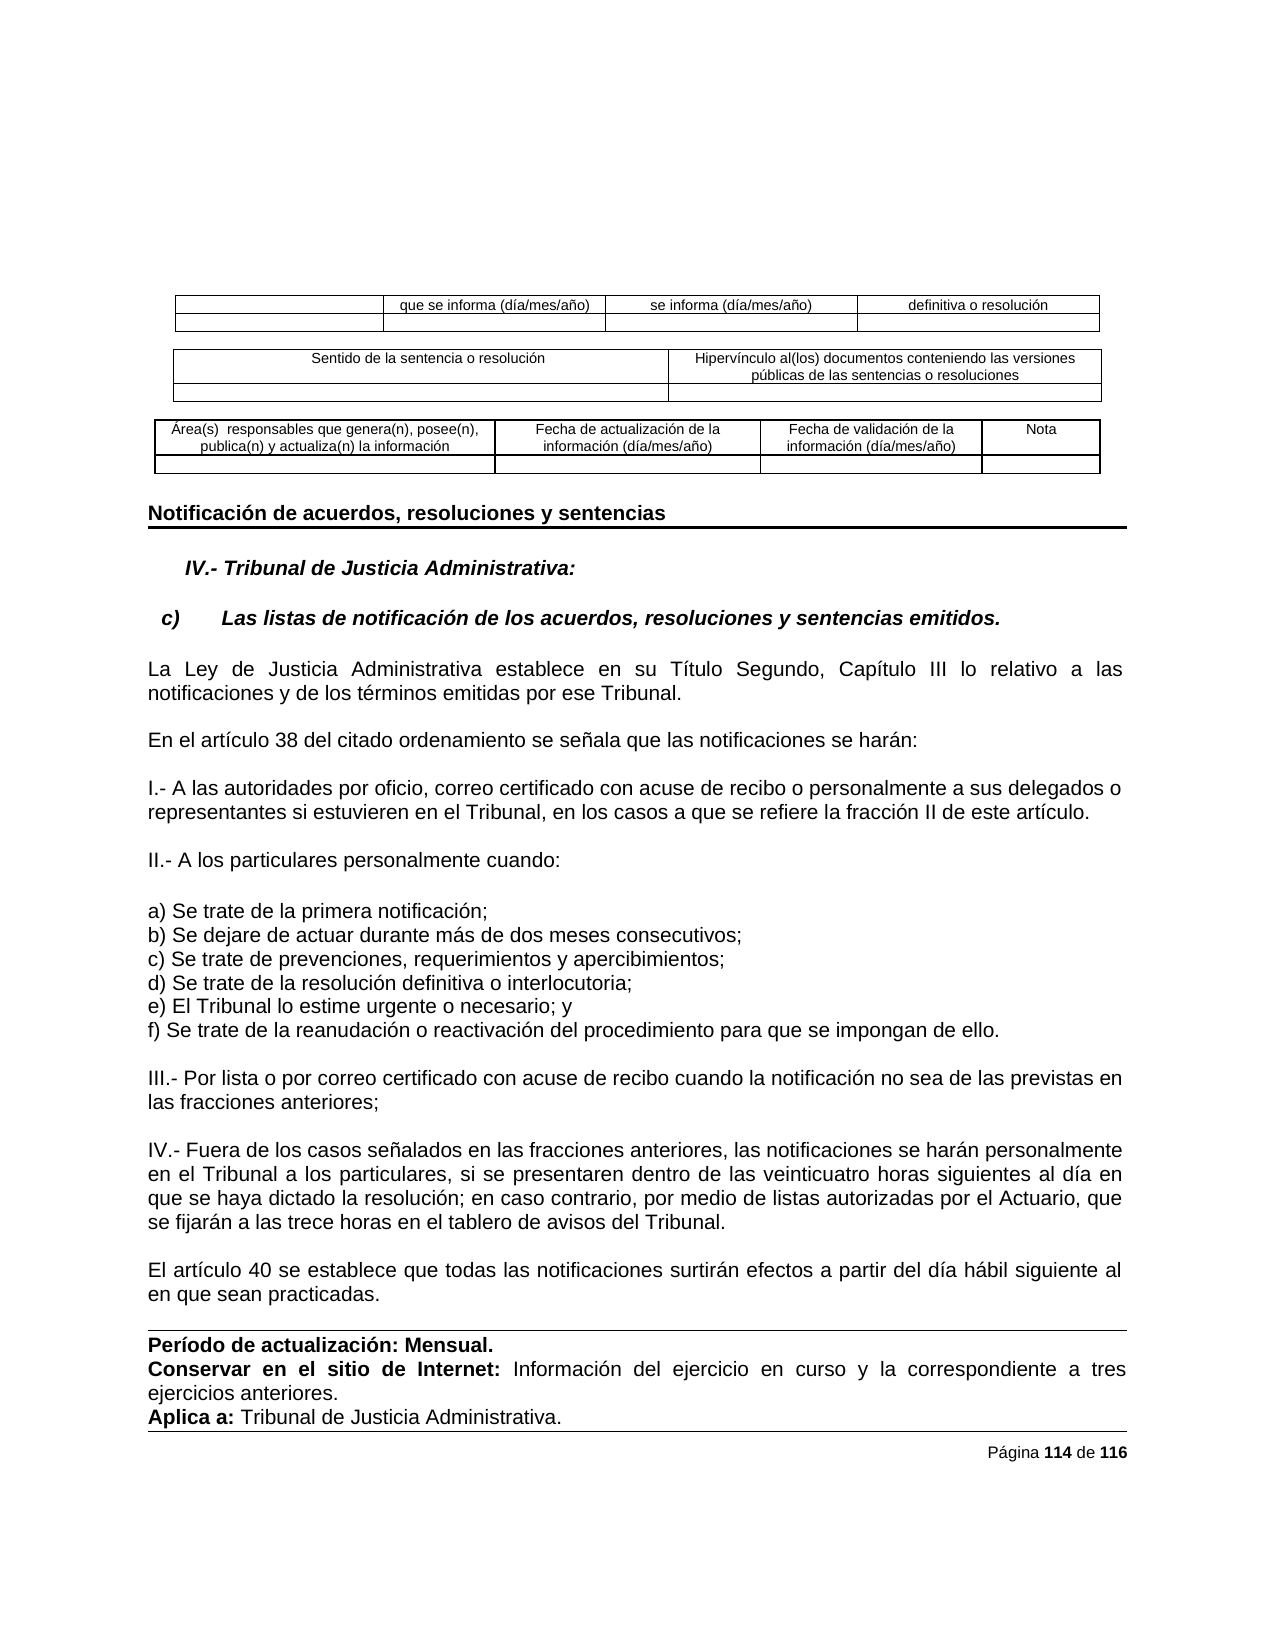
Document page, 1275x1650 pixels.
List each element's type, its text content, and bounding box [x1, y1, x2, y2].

text c) Se trate de prevenciones, requerimientos y apercibimientos; [148, 946, 1124, 970]
table_header Hipervínculo al(los) documentos conteniendo las versiones públicas de las sentencias o resoluciones [669, 350, 1101, 383]
subtitle IV.- Tribunal de Justicia Administrativa: [185, 556, 1039, 580]
text d) Se trate de la resolución definitiva o interlocutoria; [148, 970, 1124, 994]
table_header se informa (día/mes/año) [606, 296, 857, 313]
table_cell [176, 314, 383, 331]
table_header Fecha de actualización de la información (día/mes/año) [496, 421, 760, 454]
text I.- A las autoridades por oficio, correo certificado con acuse de recibo o personalmente a sus delegados o representantes si estuvieren en el Tribunal, en los casos a que se refiere la fracción II de este artículo. [148, 776, 1124, 824]
text a) Se trate de la primera notificación; [148, 898, 1124, 922]
table_cell [156, 456, 494, 472]
text f) Se trate de la reanudación o reactivación del procedimiento para que se impongan de ello. [148, 1018, 1124, 1042]
table_cell [496, 456, 760, 472]
text En el artículo 38 del citado ordenamiento se señala que las notificaciones se harán: [148, 728, 1124, 752]
text Conservar en el sitio de Internet: Información del ejercicio en curso y la correspondiente a tres ejercicios anteriores. [148, 1357, 1127, 1402]
text b) Se dejare de actuar durante más de dos meses consecutivos; [148, 922, 1124, 946]
table_cell [384, 314, 605, 331]
text Aplica a: Tribunal de Justicia Administrativa. [148, 1402, 1127, 1431]
table_header [176, 296, 383, 313]
table_cell [983, 456, 1099, 472]
text Período de actualización: Mensual. [148, 1331, 1127, 1357]
table_header Sentido de la sentencia o resolución [174, 350, 668, 383]
table_cell [858, 314, 1099, 331]
list Las listas de notificación de los acuerdos, resoluciones y sentencias emitidos. [148, 606, 1034, 630]
text El artículo 40 se establece que todas las notificaciones surtirán efectos a partir del día hábil siguiente al en que sean practicadas. [148, 1258, 1124, 1306]
table_header Área(s) responsables que genera(n), posee(n), publica(n) y actualiza(n) la información [156, 421, 494, 454]
text IV.- Fuera de los casos señalados en las fracciones anteriores, las notificaciones se harán personalmente en el Tribunal a los particulares, si se presentaren dentro de las veinticuatro horas siguientes al día en que se haya dictado la resolución; en caso contrario, por medio de listas autorizadas por el Actuario, que se fijarán a las trece horas en el tablero de avisos del Tribunal. [148, 1138, 1124, 1234]
table_header definitiva o resolución [858, 296, 1099, 313]
table_header Nota [983, 421, 1099, 454]
table_cell [669, 384, 1101, 401]
text La Ley de Justicia Administrativa establece en su Título Segundo, Capítulo III lo relativo a las notificaciones y de los términos emitidas por ese Tribunal. [148, 656, 1124, 704]
text e) El Tribunal lo estime urgente o necesario; y [148, 994, 1124, 1018]
text II.- A los particulares personalmente cuando: [148, 848, 1124, 872]
table_cell [606, 314, 857, 331]
table_header Fecha de validación de la información (día/mes/año) [761, 421, 981, 454]
table_cell [761, 456, 981, 472]
text Notificación de acuerdos, resoluciones y sentencias [148, 500, 1127, 526]
table_cell [174, 384, 668, 401]
table_header que se informa (día/mes/año) [384, 296, 605, 313]
text III.- Por lista o por correo certificado con acuse de recibo cuando la notificación no sea de las previstas en las fracciones anteriores; [148, 1066, 1124, 1114]
